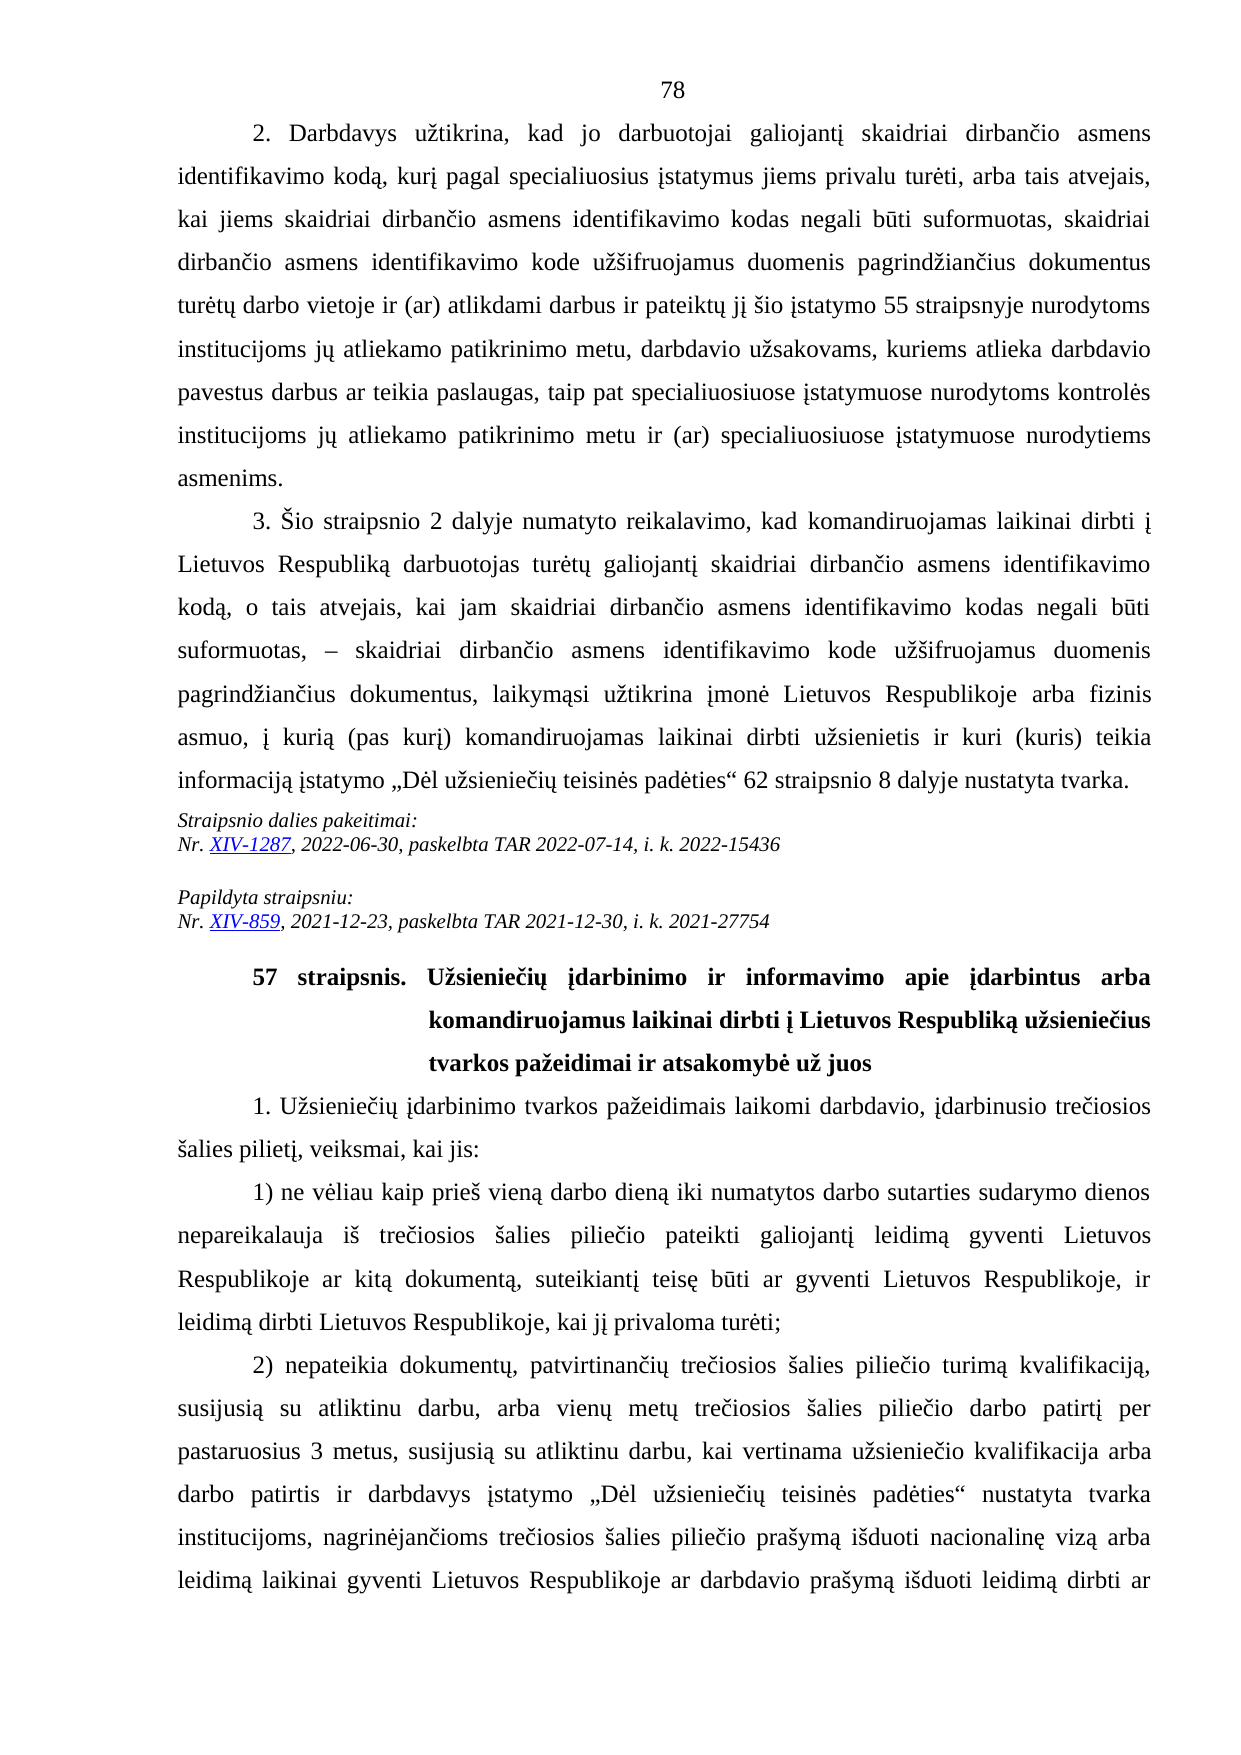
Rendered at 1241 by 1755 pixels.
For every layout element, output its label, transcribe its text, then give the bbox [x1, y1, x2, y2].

text 2) nepateikia dokumentų, patvirtinančių trečiosios šalies piliečio turimą kvalifikaciją, susijusią su atliktinu darbu, arba vienų metų trečiosios šalies piliečio darbo patirtį per pastaruosius 3 metus, susijusią su atliktinu darbu, kai vertinama užsieniečio kvalifikacija arba darbo patirtis ir darbdavys įstatymo „Dėl užsieniečių teisinės padėties“ nustatyta tvarka institucijoms, nagrinėjančioms trečiosios šalies piliečio prašymą išduoti nacionalinę vizą arba leidimą laikinai gyventi Lietuvos Respublikoje ar darbdavio prašymą išduoti leidimą dirbti ar [177, 1350, 1152, 1594]
text Nr. XIV-859, 2021-12-23, paskelbta TAR 2021-12-30, i. k. 2021-27754 [177, 909, 1152, 933]
text Nr. XIV-1287, 2022-06-30, paskelbta TAR 2022-07-14, i. k. 2022-15436 [177, 832, 1152, 856]
text Papildyta straipsniu: [177, 885, 1152, 909]
text 1) ne vėliau kaip prieš vieną darbo dieną iki numatytos darbo sutarties sudarymo dienos nepareikalauja iš trečiosios šalies piliečio pateikti galiojantį leidimą gyventi Lietuvos Respublikoje ar kitą dokumentą, suteikiantį teisę būti ar gyventi Lietuvos Respublikoje, ir leidimą dirbti Lietuvos Respublikoje, kai jį privaloma turėti; [177, 1177, 1152, 1336]
text 1. Užsieniečių įdarbinimo tvarkos pažeidimais laikomi darbdavio, įdarbinusio trečiosios šalies pilietį, veiksmai, kai jis: [177, 1091, 1152, 1163]
text 57 straipsnis. Užsieniečių įdarbinimo ir informavimo apie įdarbintus arba komandiruojamus laikinai dirbti į Lietuvos Respubliką užsieniečius tvarkos pažeidimai ir atsakomybė už juos [252, 962, 1152, 1077]
text 2. Darbdavys užtikrina, kad jo darbuotojai galiojantį skaidriai dirbančio asmens identifikavimo kodą, kurį pagal specialiuosius įstatymus jiems privalu turėti, arba tais atvejais, kai jiems skaidriai dirbančio asmens identifikavimo kodas negali būti suformuotas, skaidriai dirbančio asmens identifikavimo kode užšifruojamus duomenis pagrindžiančius dokumentus turėtų darbo vietoje ir (ar) atlikdami darbus ir pateiktų jį šio įstatymo 55 straipsnyje nurodytoms institucijoms jų atliekamo patikrinimo metu, darbdavio užsakovams, kuriems atlieka darbdavio pavestus darbus ar teikia paslaugas, taip pat specialiuosiuose įstatymuose nurodytoms kontrolės institucijoms jų atliekamo patikrinimo metu ir (ar) specialiuosiuose įstatymuose nurodytiems asmenims. [177, 118, 1152, 492]
text Straipsnio dalies pakeitimai: [177, 808, 1152, 832]
text 3. Šio straipsnio 2 dalyje numatyto reikalavimo, kad komandiruojamas laikinai dirbti į Lietuvos Respubliką darbuotojas turėtų galiojantį skaidriai dirbančio asmens identifikavimo kodą, o tais atvejais, kai jam skaidriai dirbančio asmens identifikavimo kodas negali būti suformuotas, – skaidriai dirbančio asmens identifikavimo kode užšifruojamus duomenis pagrindžiančius dokumentus, laikymąsi užtikrina įmonė Lietuvos Respublikoje arba fizinis asmuo, į kurią (pas kurį) komandiruojamas laikinai dirbti užsienietis ir kuri (kuris) teikia informaciją įstatymo „Dėl užsieniečių teisinės padėties“ 62 straipsnio 8 dalyje nustatyta tvarka. [177, 506, 1152, 794]
